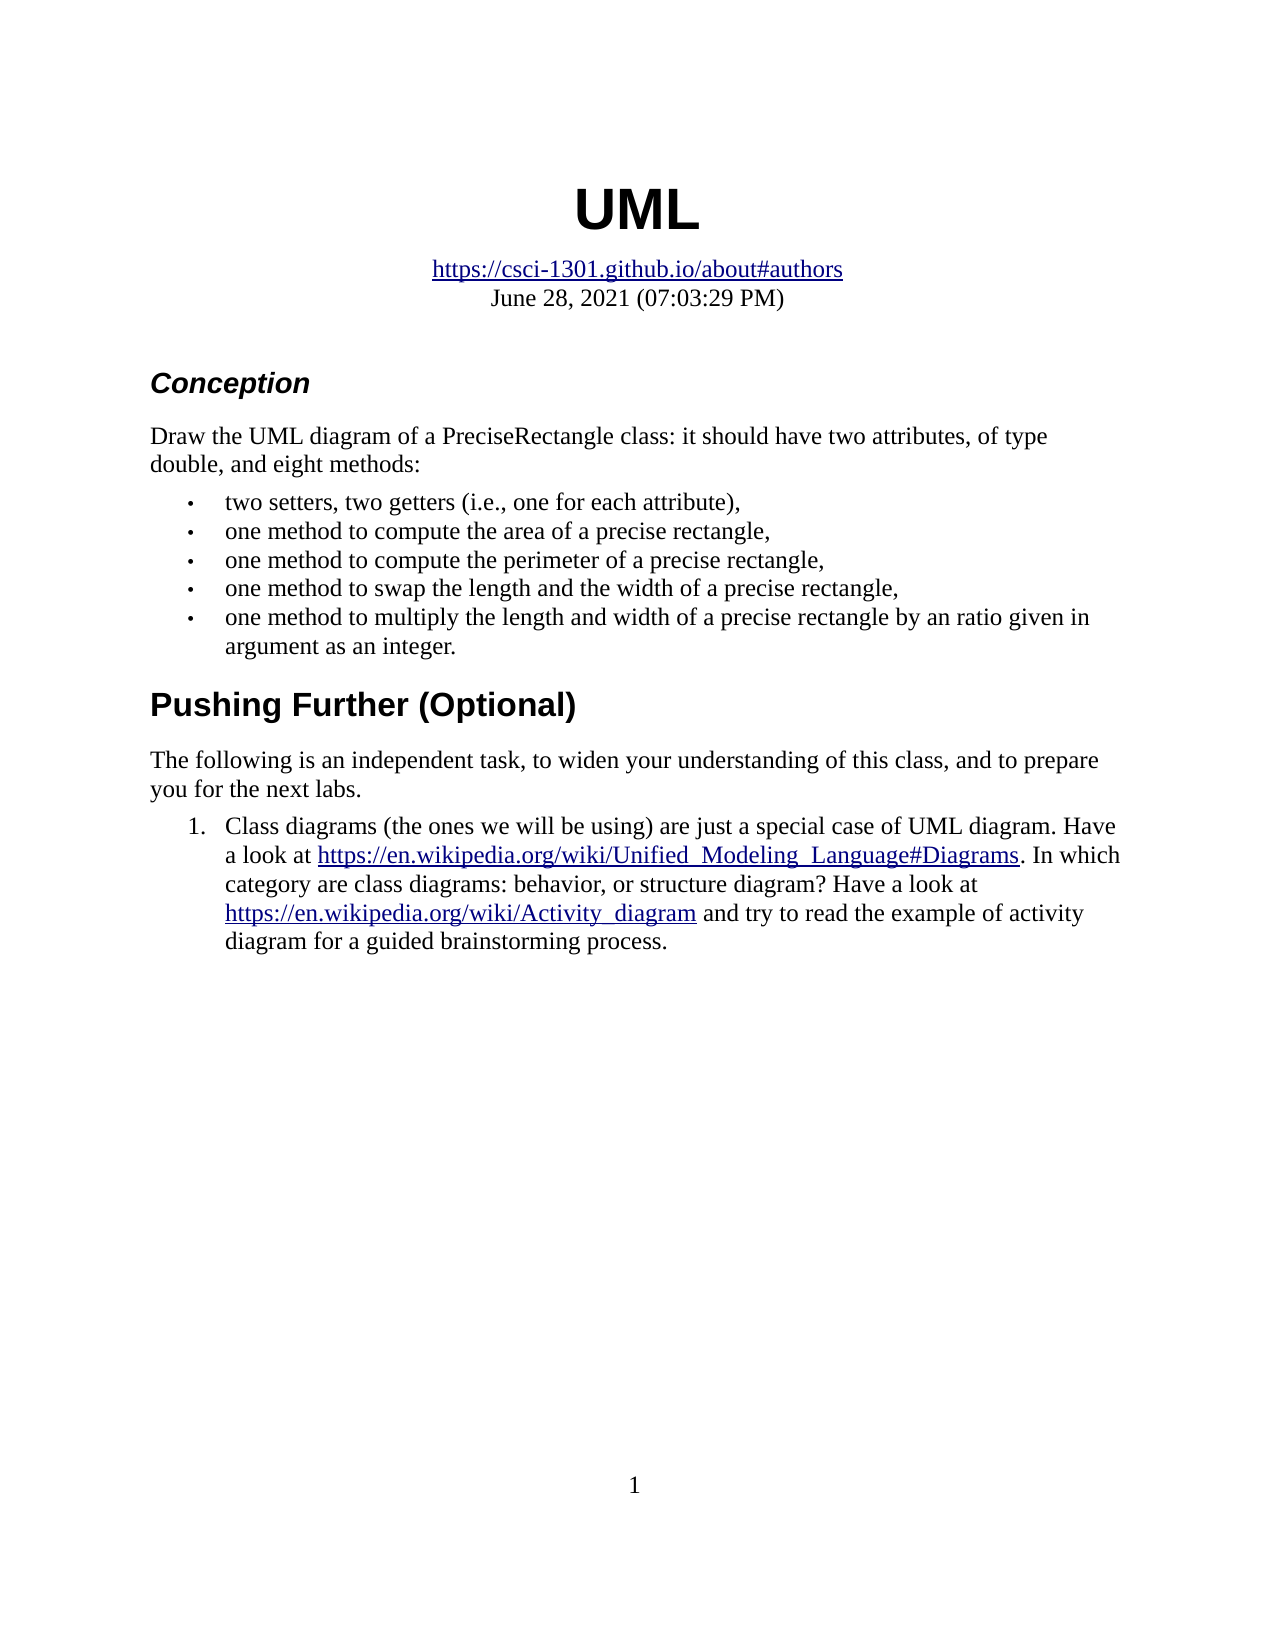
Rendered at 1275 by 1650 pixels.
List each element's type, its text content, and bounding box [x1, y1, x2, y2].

list one method to swap the length and the width of a precise rectangle, [187, 573, 1125, 602]
subtitle Pushing Further (Optional) [150, 685, 1125, 723]
list two setters, two getters (i.e., one for each attribute), [187, 487, 1125, 516]
text The following is an independent task, to widen your understanding of this class, and to prepare you for the next labs. [150, 745, 1125, 802]
list Class diagrams (the ones we will be using) are just a special case of UML diagram. Have a look at https://en.wikipedia.org/wiki/Unified_Modeling_Language#Diagrams. In which category are class diagrams: behavior, or structure diagram? Have a look at https://en.wikipedia.org/wiki/Activity_diagram and try to read the example of activity diagram for a guided brainstorming process. [187, 811, 1125, 955]
list one method to compute the perimeter of a precise rectangle, [187, 545, 1125, 573]
text https://csci-1301.github.io/about#authors [150, 254, 1125, 283]
title UML [150, 175, 1125, 242]
subtitle Conception [150, 366, 1125, 399]
list one method to multiply the length and width of a precise rectangle by an ratio given in argument as an integer. [187, 602, 1125, 660]
text June 28, 2021 (07:03:29 PM) [150, 283, 1125, 312]
list one method to compute the area of a precise rectangle, [187, 516, 1125, 545]
text Draw the UML diagram of a PreciseRectangle class: it should have two attributes, of type double, and eight methods: [150, 421, 1125, 478]
